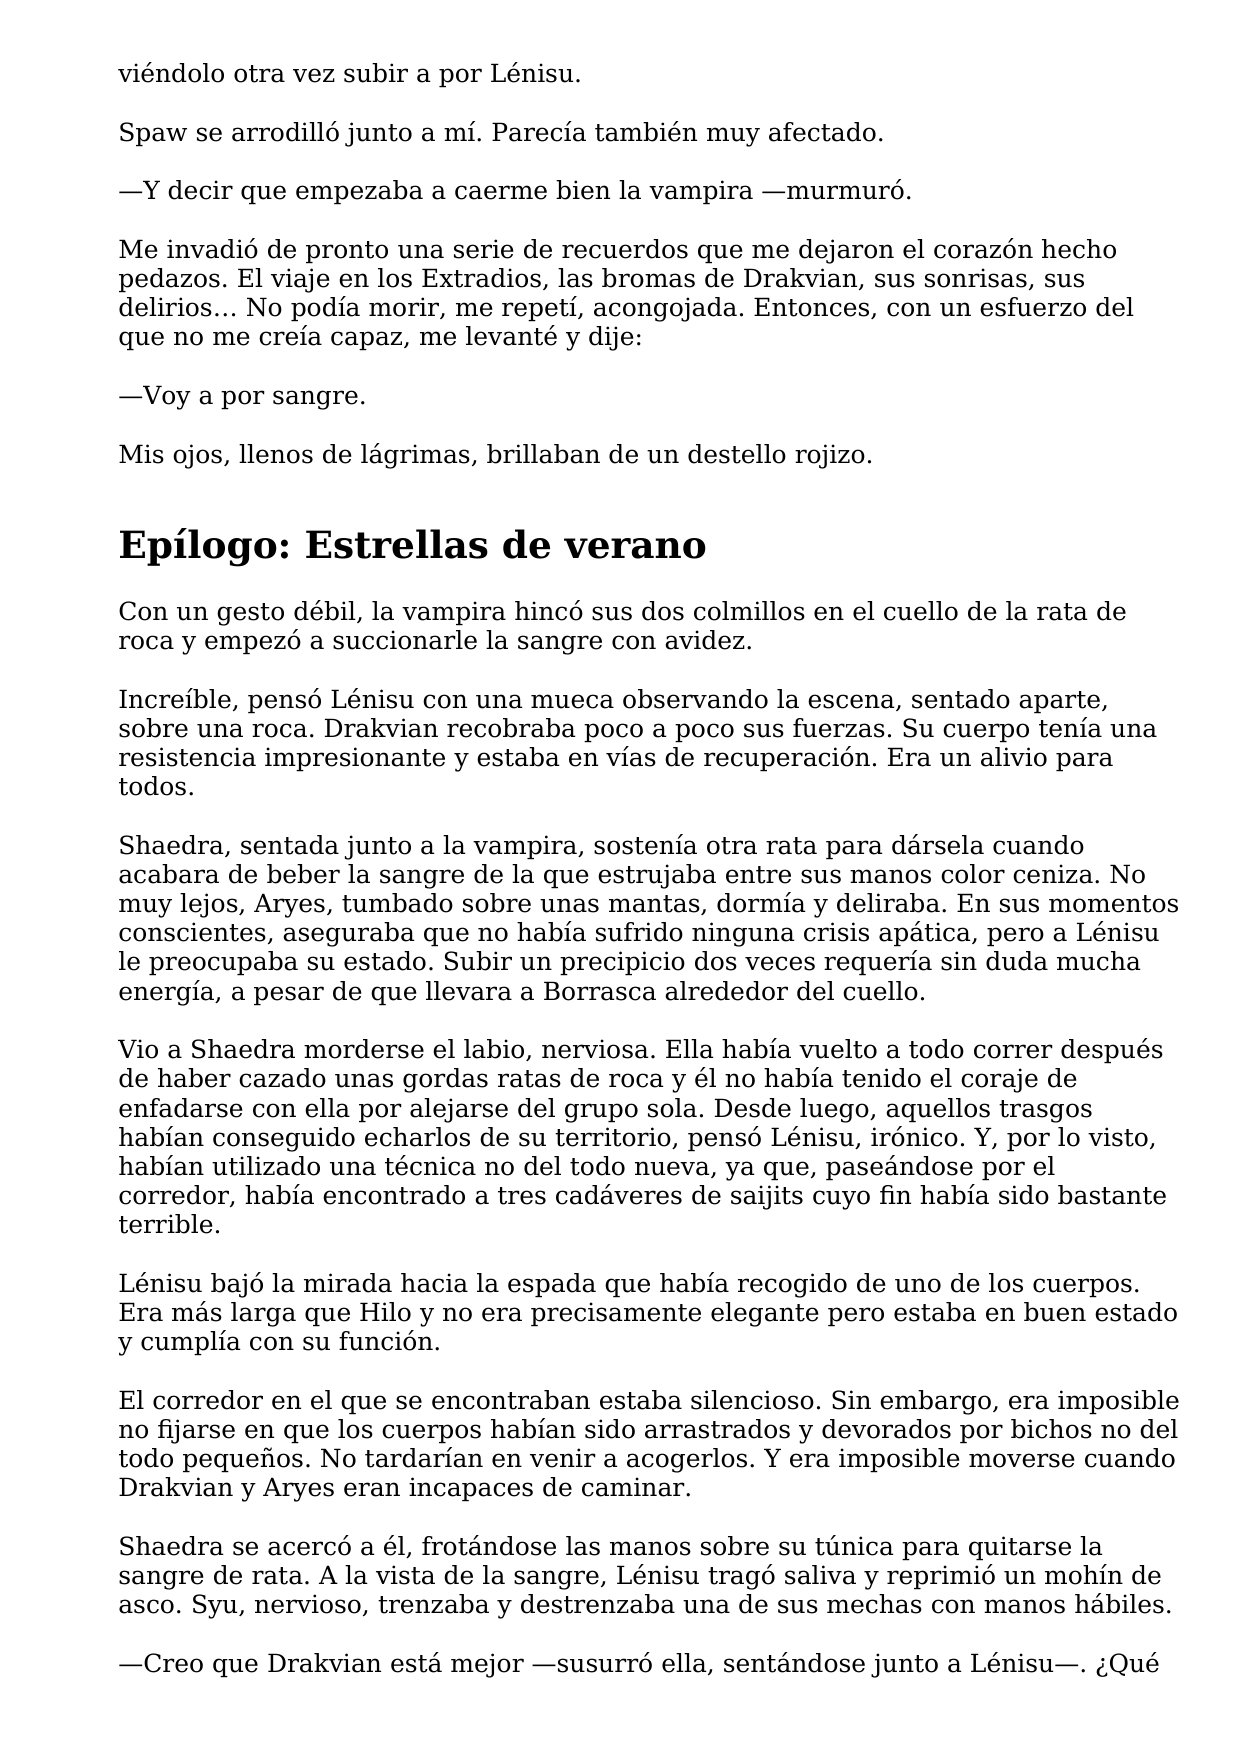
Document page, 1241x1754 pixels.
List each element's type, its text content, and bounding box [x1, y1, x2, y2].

text Increíble, pensó Lénisu con una mueca observando la escena, sentado aparte, sobre una roca. Drakvian recobraba poco a poco sus fuerzas. Su cuerpo tenía una resistencia impresionante y estaba en vías de recuperación. Era un alivio para todos. [118, 685, 1181, 801]
text El corredor en el que se encontraban estaba silencioso. Sin embargo, era imposible no fijarse en que los cuerpos habían sido arrastrados y devorados por bichos no del todo pequeños. No tardarían en venir a acogerlos. Y era imposible moverse cuando Drakvian y Aryes eran incapaces de caminar. [118, 1386, 1181, 1503]
text —Creo que Drakvian está mejor —susurró ella, sentándose junto a Lénisu—. ¿Qué [118, 1649, 1181, 1678]
text Lénisu bajó la mirada hacia la espada que había recogido de uno de los cuerpos. Era más larga que Hilo y no era precisamente elegante pero estaba en buen estado y cumplía con su función. [118, 1269, 1181, 1357]
text Mis ojos, llenos de lágrimas, brillaban de un destello rojizo. [118, 440, 1181, 469]
text Vio a Shaedra morderse el labio, nerviosa. Ella había vuelto a todo correr después de haber cazado unas gordas ratas de roca y él no había tenido el coraje de enfadarse con ella por alejarse del grupo sola. Desde luego, aquellos trasgos habían conseguido echarlos de su territorio, pensó Lénisu, irónico. Y, por lo visto, habían utilizado una técnica no del todo nueva, ya que, paseándose por el corredor, había encontrado a tres cadáveres de saijits cuyo fin había sido bastante terrible. [118, 1035, 1181, 1239]
text Con un gesto débil, la vampira hincó sus dos colmillos en el cuello de la rata de roca y empezó a succionarle la sangre con avidez. [118, 597, 1181, 655]
text Shaedra, sentada junto a la vampira, sostenía otra rata para dársela cuando acabara de beber la sangre de la que estrujaba entre sus manos color ceniza. No muy lejos, Aryes, tumbado sobre unas mantas, dormía y deliraba. En sus momentos conscientes, aseguraba que no había sufrido ninguna crisis apática, pero a Lénisu le preocupaba su estado. Subir un precipicio dos veces requería sin duda mucha energía, a pesar de que llevara a Borrasca alrededor del cuello. [118, 831, 1181, 1006]
subtitle Epílogo: Estrellas de verano [118, 523, 1181, 567]
text —Voy a por sangre. [118, 381, 1181, 410]
text Spaw se arrodilló junto a mí. Parecía también muy afectado. [118, 118, 1181, 147]
text viéndolo otra vez subir a por Lénisu. [118, 59, 1181, 88]
text Me invadió de pronto una serie de recuerdos que me dejaron el corazón hecho pedazos. El viaje en los Extradios, las bromas de Drakvian, sus sonrisas, sus delirios… No podía morir, me repetí, acongojada. Entonces, con un esfuerzo del que no me creía capaz, me levanté y dije: [118, 235, 1181, 352]
text —Y decir que empezaba a caerme bien la vampira —murmuró. [118, 176, 1181, 206]
text Shaedra se acercó a él, frotándose las manos sobre su túnica para quitarse la sangre de rata. A la vista de la sangre, Lénisu tragó saliva y reprimió un mohín de asco. Syu, nervioso, trenzaba y destrenzaba una de sus mechas con manos hábiles. [118, 1532, 1181, 1620]
